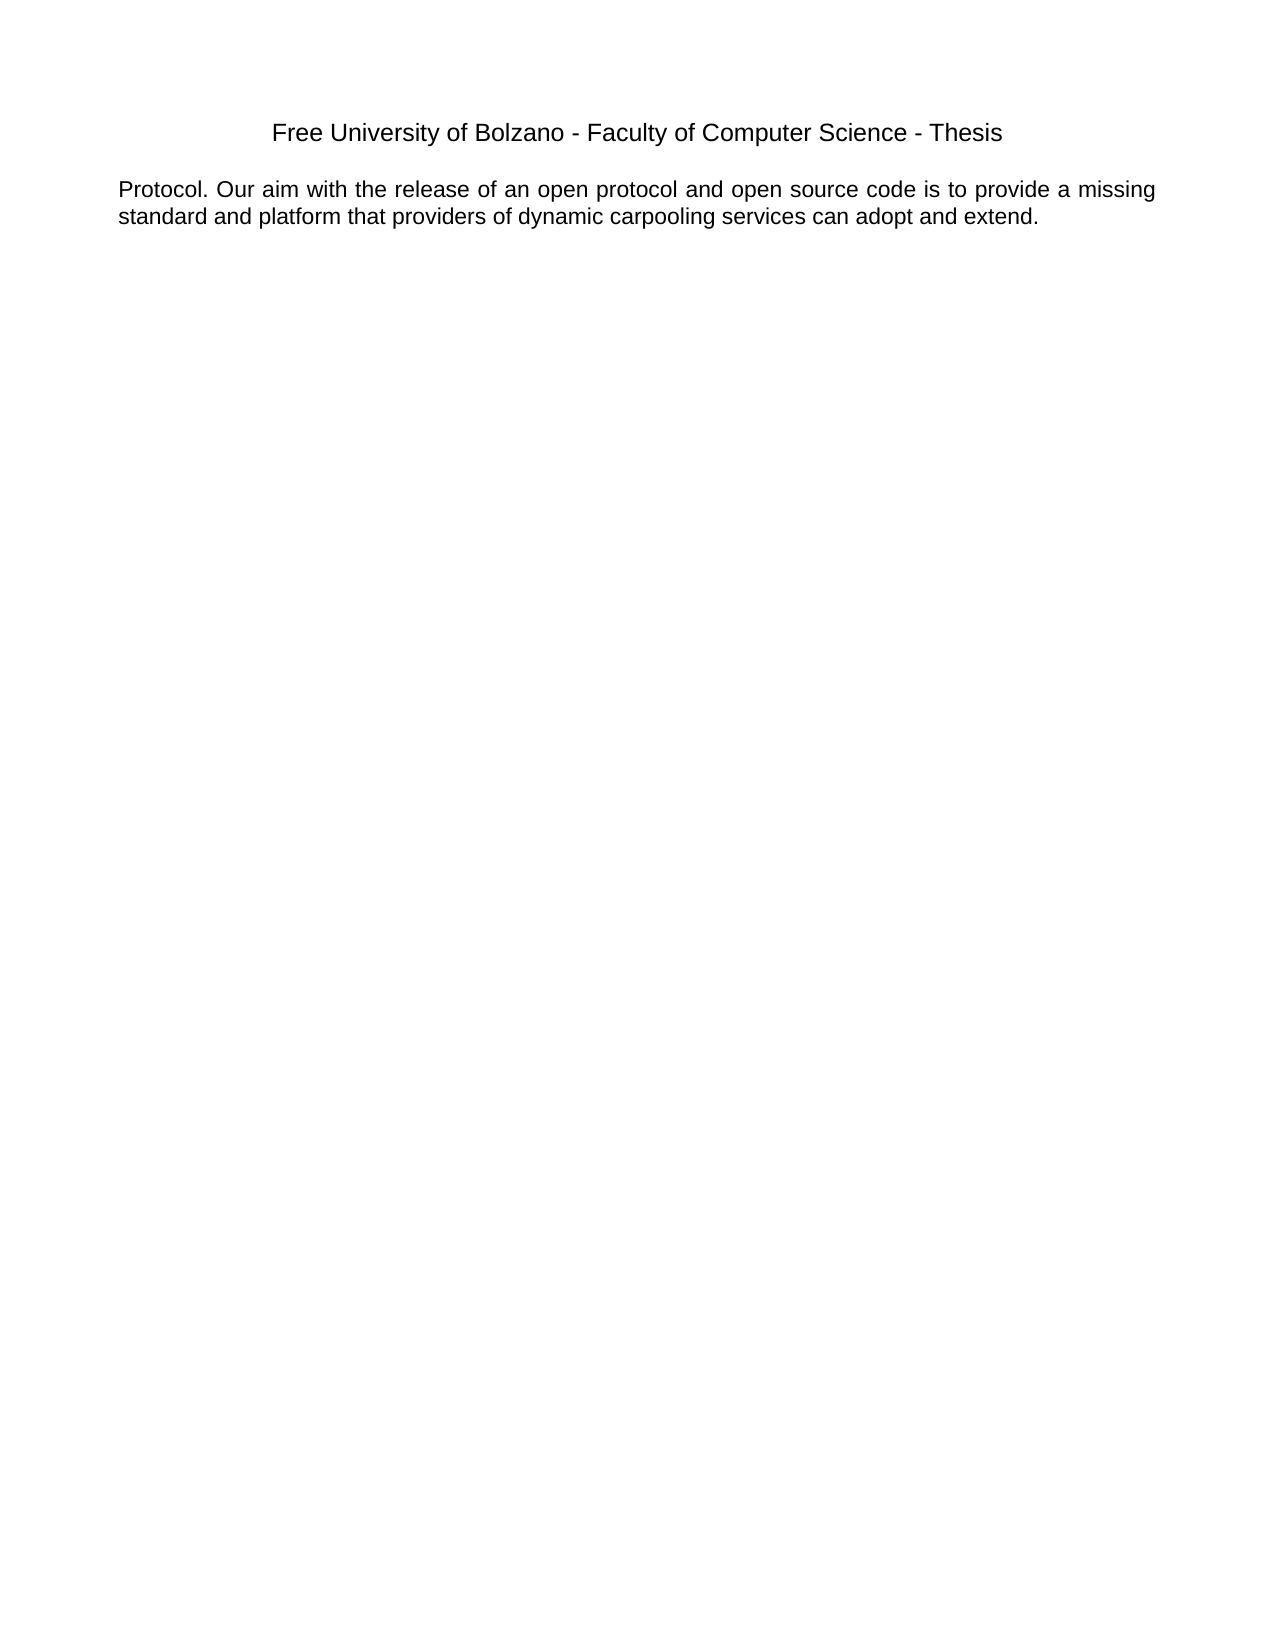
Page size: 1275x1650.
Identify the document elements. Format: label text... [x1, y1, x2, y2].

text Protocol. Our aim with the release of an open protocol and open source code is to provide a missing standard and platform that providers of dynamic carpooling services can adopt and extend. [118, 176, 1157, 229]
